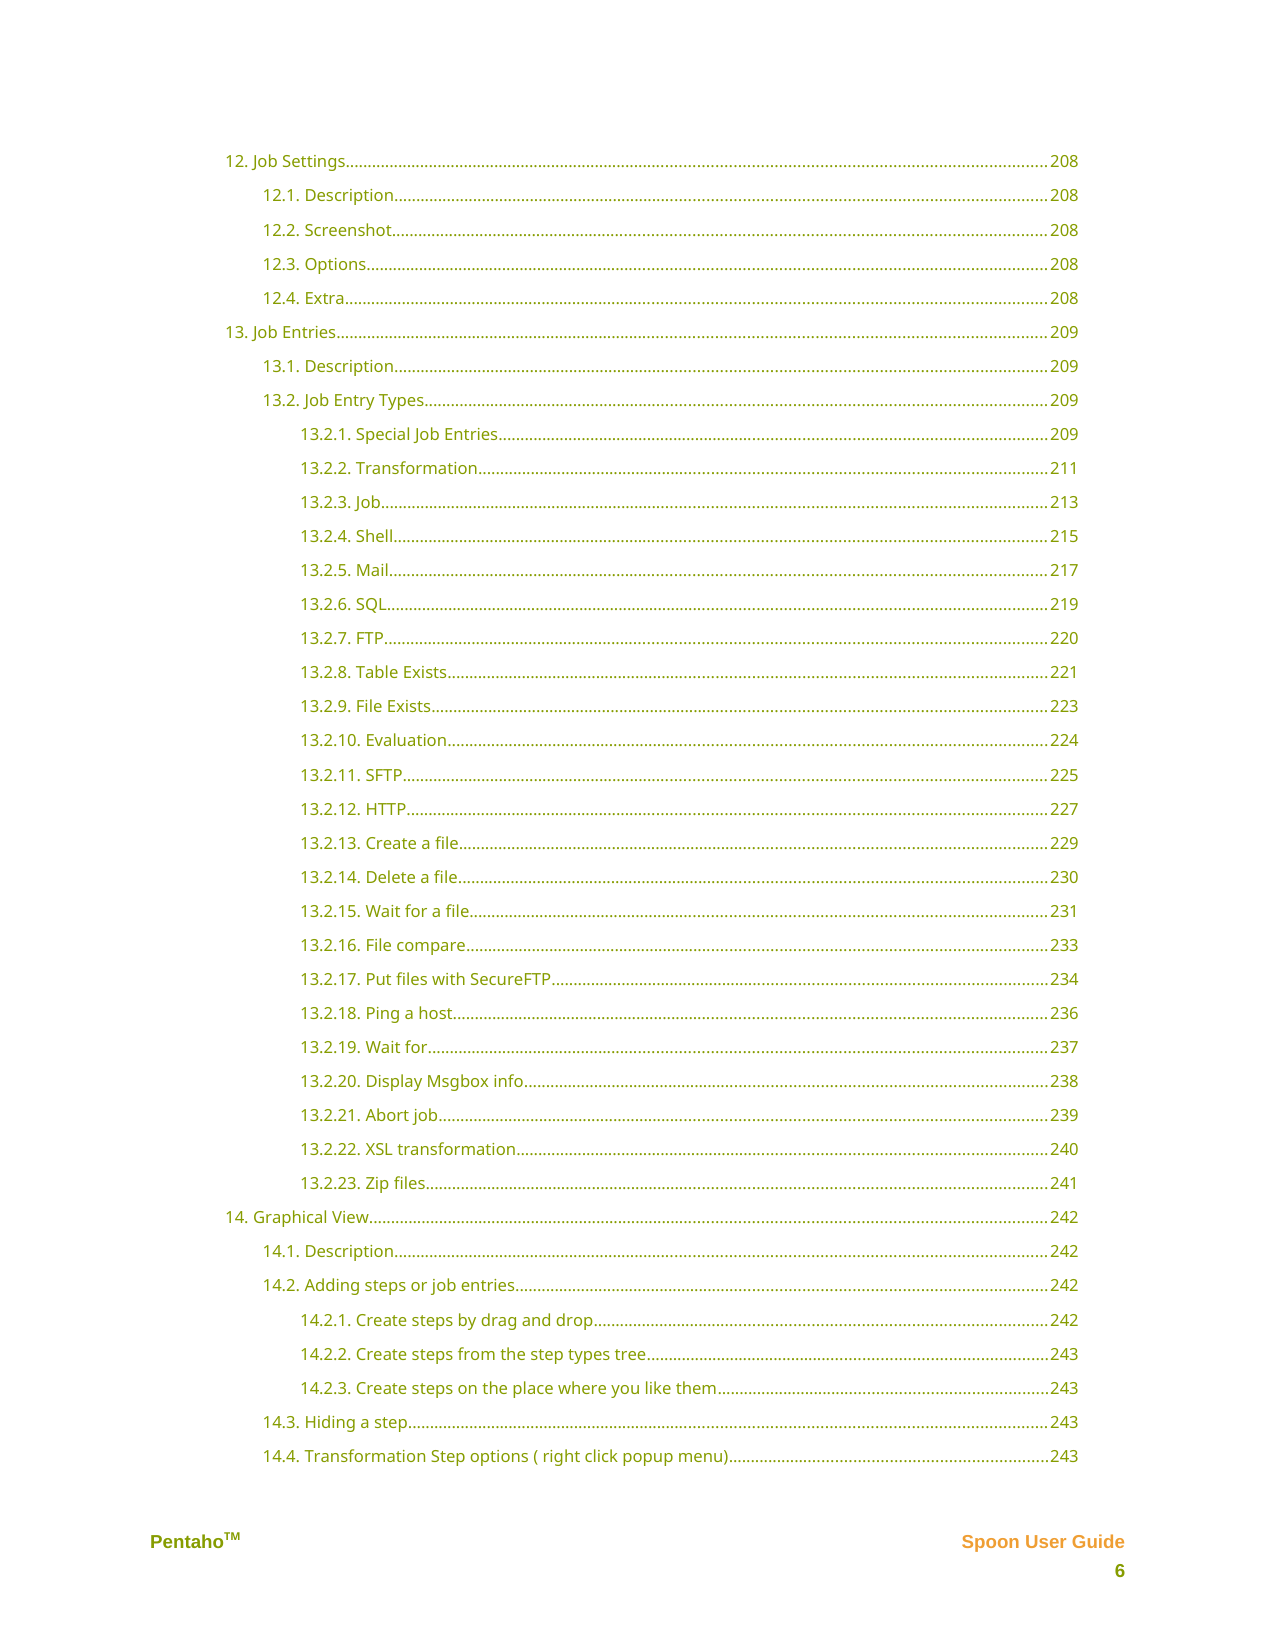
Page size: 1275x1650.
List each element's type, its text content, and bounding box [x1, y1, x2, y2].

text 13.2.15. Wait for a file 231 [300, 899, 1125, 922]
text 13.2.2. Transformation 211 [300, 457, 1125, 479]
text 14.2.2. Create steps from the step types tree 243 [300, 1342, 1125, 1365]
text 13.2.19. Wait for 237 [300, 1036, 1125, 1058]
text 13.2.18. Ping a host 236 [300, 1002, 1125, 1024]
text 13.2.5. Mail 217 [300, 559, 1125, 581]
text 12.3. Options 208 [262, 252, 1125, 275]
text 13.2.23. Zip files 241 [300, 1172, 1125, 1194]
text 13.2. Job Entry Types 209 [262, 388, 1125, 411]
text 14.4. Transformation Step options ( right click popup menu) 243 [262, 1444, 1125, 1467]
text 13.2.6. SQL 219 [300, 593, 1125, 616]
text 13.2.12. HTTP 227 [300, 797, 1125, 820]
text 13.2.20. Display Msgbox info 238 [300, 1070, 1125, 1092]
text 13.2.11. SFTP 225 [300, 763, 1125, 786]
text 13.2.8. Table Exists 221 [300, 661, 1125, 684]
text 13.2.14. Delete a file 230 [300, 865, 1125, 888]
text 12.1. Description 208 [262, 184, 1125, 207]
text 13.2.9. File Exists 223 [300, 695, 1125, 718]
text 14.2.3. Create steps on the place where you like them 243 [300, 1376, 1125, 1399]
text 14.2. Adding steps or job entries 242 [262, 1274, 1125, 1297]
text 14.2.1. Create steps by drag and drop 242 [300, 1308, 1125, 1331]
text 12.4. Extra 208 [262, 286, 1125, 309]
text 13.2.7. FTP 220 [300, 627, 1125, 649]
text 12. Job Settings 208 [150, 150, 1125, 173]
text 13.2.10. Evaluation 224 [300, 729, 1125, 752]
text 13.2.13. Create a file 229 [300, 831, 1125, 854]
text 13.2.3. Job 213 [300, 491, 1125, 513]
text 14.1. Description 242 [262, 1240, 1125, 1263]
text 13.2.22. XSL transformation 240 [300, 1138, 1125, 1161]
text 13.2.17. Put files with SecureFTP 234 [300, 967, 1125, 990]
text 13. Job Entries 209 [225, 320, 1200, 343]
text 13.2.4. Shell 215 [300, 525, 1125, 547]
text 13.2.1. Special Job Entries 209 [300, 422, 1125, 445]
text 13.2.16. File compare 233 [300, 933, 1125, 956]
text 14. Graphical View 242 [225, 1206, 1200, 1229]
text 13.2.21. Abort job 239 [300, 1104, 1125, 1126]
text 12.2. Screenshot 208 [262, 218, 1125, 241]
text 13.1. Description 209 [262, 354, 1125, 377]
text 14.3. Hiding a step 243 [262, 1410, 1125, 1433]
